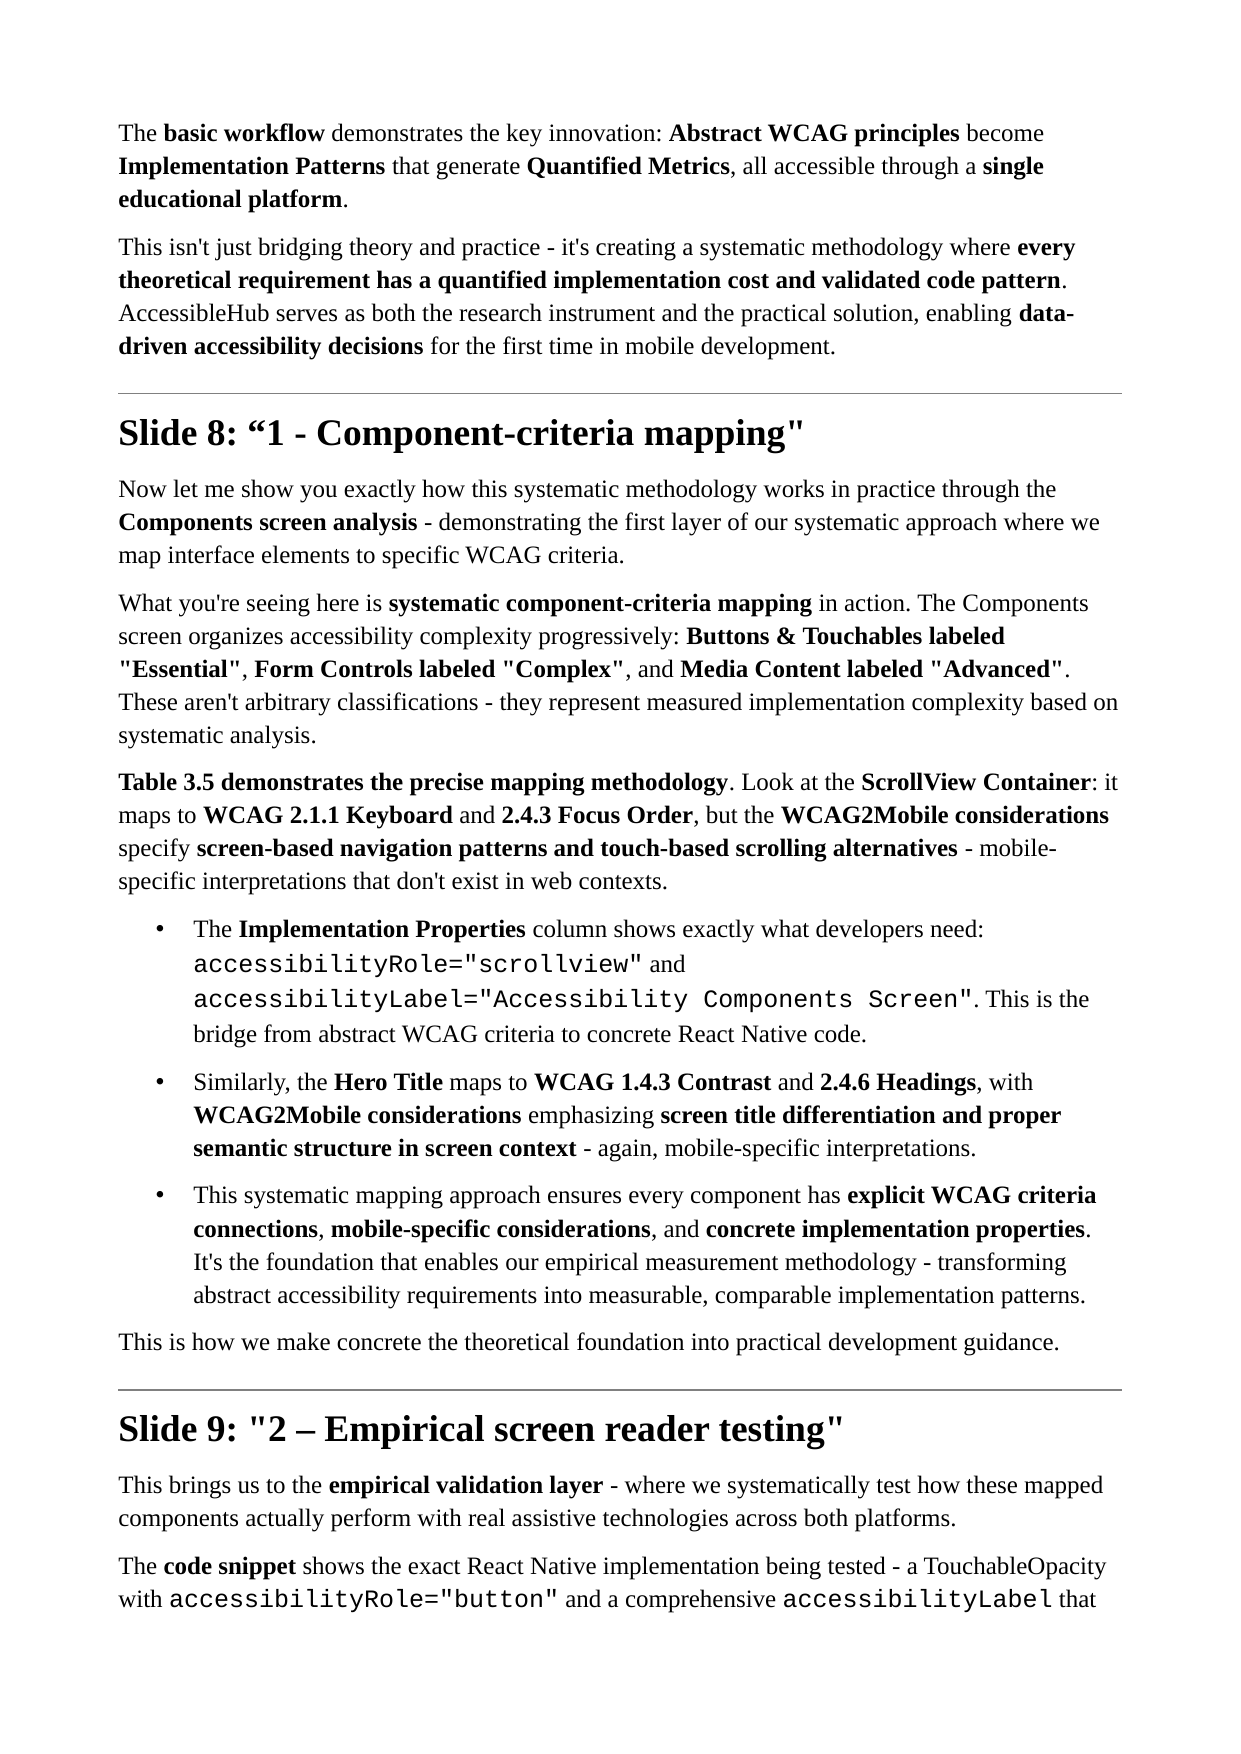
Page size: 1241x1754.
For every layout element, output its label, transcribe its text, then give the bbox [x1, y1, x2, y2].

text This isn't just bridging theory and practice - it's creating a systematic methodology where every theoretical requirement has a quantified implementation cost and validated code pattern. AccessibleHub serves as both the research instrument and the practical solution, enabling data-driven accessibility decisions for the first time in mobile development. [118, 232, 1122, 359]
list The Implementation Properties column shows exactly what developers need: accessibilityRole="scrollview" and accessibilityLabel="Accessibility Components Screen". This is the bridge from abstract WCAG criteria to concrete React Native code. [156, 914, 1122, 1048]
text This brings us to the empirical validation layer - where we systematically test how these mapped components actually perform with real assistive technologies across both platforms. [118, 1471, 1122, 1532]
list This systematic mapping approach ensures every component has explicit WCAG criteria connections, mobile-specific considerations, and concrete implementation properties. It's the foundation that enables our empirical measurement methodology - transforming abstract accessibility requirements into measurable, comparable implementation patterns. [156, 1181, 1122, 1308]
text The code snippet shows the exact React Native implementation being tested - a TouchableOpacity with accessibilityRole="button" and a comprehensive accessibilityLabel that [118, 1551, 1122, 1615]
text The basic workflow demonstrates the key innovation: Abstract WCAG principles become Implementation Patterns that generate Quantified Metrics, all accessible through a single educational platform. [118, 118, 1122, 213]
text Table 3.5 demonstrates the precise mapping methodology. Look at the ScrollView Container: it maps to WCAG 2.1.1 Keyboard and 2.4.3 Focus Order, but the WCAG2Mobile considerations specify screen-based navigation patterns and touch-based scrolling alternatives - mobile-specific interpretations that don't exist in web contexts. [118, 767, 1122, 895]
subtitle Slide 8: “1 - Component-criteria mapping" [118, 410, 1122, 453]
list Similarly, the Hero Title maps to WCAG 1.4.3 Contrast and 2.4.6 Headings, with WCAG2Mobile considerations emphasizing screen title differentiation and proper semantic structure in screen context - again, mobile-specific interpretations. [156, 1067, 1122, 1162]
text Now let me show you exactly how this systematic methodology works in practice through the Components screen analysis - demonstrating the first layer of our systematic approach where we map interface elements to specific WCAG criteria. [118, 474, 1122, 569]
text What you're seeing here is systematic component-criteria mapping in action. The Components screen organizes accessibility complexity progressively: Buttons & Touchables labeled "Essential", Form Controls labeled "Complex", and Media Content labeled "Advanced". These aren't arbitrary classifications - they represent measured implementation complexity based on systematic analysis. [118, 588, 1122, 748]
text This is how we make concrete the theoretical foundation into practical development guidance. [118, 1327, 1122, 1356]
subtitle Slide 9: "2 – Empirical screen reader testing" [118, 1406, 1122, 1449]
